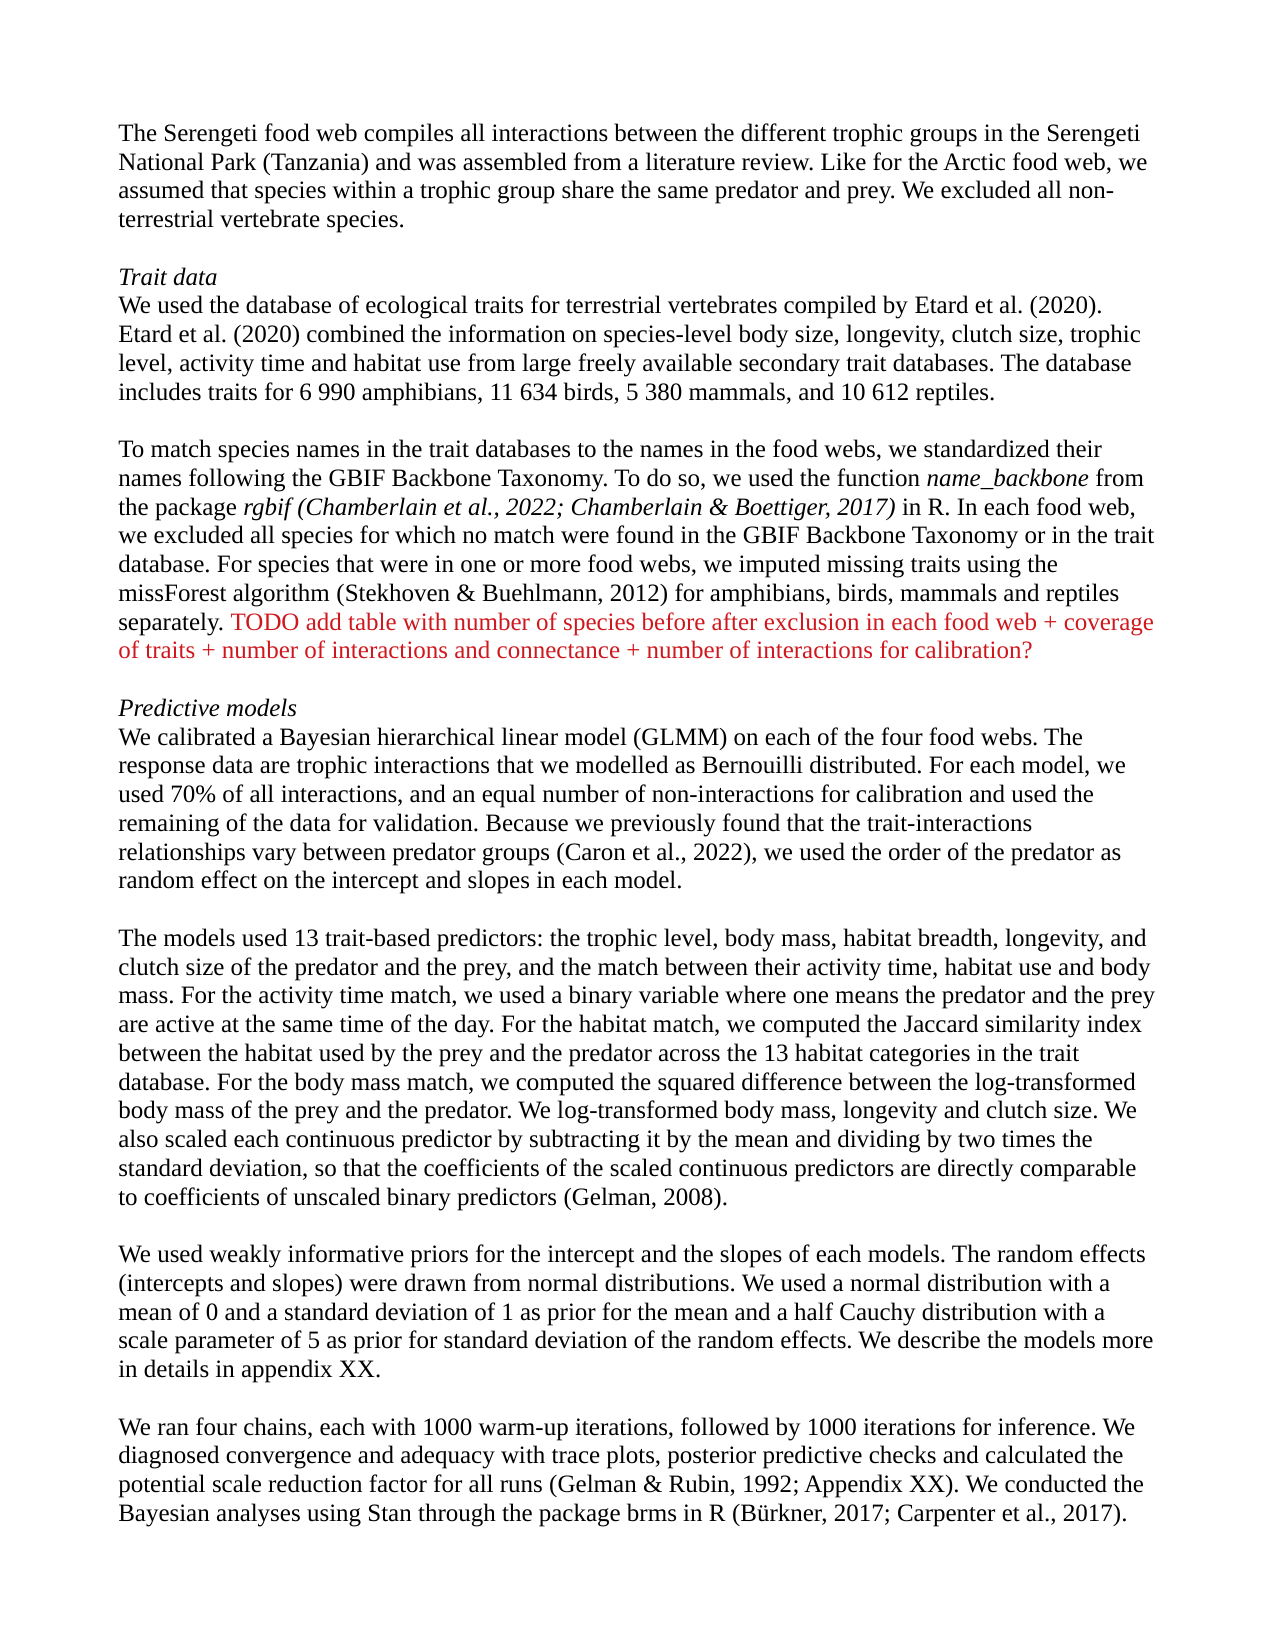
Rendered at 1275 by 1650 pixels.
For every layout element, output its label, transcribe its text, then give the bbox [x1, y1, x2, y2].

text We calibrated a Bayesian hierarchical linear model (GLMM) on each of the four food webs. The response data are trophic interactions that we modelled as Bernouilli distributed. For each model, we used 70% of all interactions, and an equal number of non-interactions for calibration and used the remaining of the data for validation. Because we previously found that the trait-interactions relationships vary between predator groups (Caron et al., 2022), we used the order of the predator as random effect on the intercept and slopes in each model. [118, 722, 1157, 894]
text We used weakly informative priors for the intercept and the slopes of each models. The random effects (intercepts and slopes) were drawn from normal distributions. We used a normal distribution with a mean of 0 and a standard deviation of 1 as prior for the mean and a half Cauchy distribution with a scale parameter of 5 as prior for standard deviation of the random effects. We describe the models more in details in appendix XX. [118, 1239, 1157, 1383]
text Predictive models [118, 693, 1157, 722]
text Trait data [118, 262, 1157, 291]
text We ran four chains, each with 1000 warm-up iterations, followed by 1000 iterations for inference. We diagnosed convergence and adequacy with trace plots, posterior predictive checks and calculated the potential scale reduction factor for all runs (Gelman & Rubin, 1992; Appendix XX). We conducted the Bayesian analyses using Stan through the package brms in R (Bürkner, 2017; Carpenter et al., 2017). [118, 1412, 1157, 1527]
text The Serengeti food web compiles all interactions between the different trophic groups in the Serengeti National Park (Tanzania) and was assembled from a literature review. Like for the Arctic food web, we assumed that species within a trophic group share the same predator and prey. We excluded all non-terrestrial vertebrate species. [118, 118, 1157, 233]
text The models used 13 trait-based predictors: the trophic level, body mass, habitat breadth, longevity, and clutch size of the predator and the prey, and the match between their activity time, habitat use and body mass. For the activity time match, we used a binary variable where one means the predator and the prey are active at the same time of the day. For the habitat match, we computed the Jaccard similarity index between the habitat used by the prey and the predator across the 13 habitat categories in the trait database. For the body mass match, we computed the squared difference between the log-transformed body mass of the prey and the predator. We log-transformed body mass, longevity and clutch size. We also scaled each continuous predictor by subtracting it by the mean and dividing by two times the standard deviation, so that the coefficients of the scaled continuous predictors are directly comparable to coefficients of unscaled binary predictors (Gelman, 2008). [118, 923, 1157, 1211]
text To match species names in the trait databases to the names in the food webs, we standardized their names following the GBIF Backbone Taxonomy. To do so, we used the function name_backbone from the package rgbif (Chamberlain et al., 2022; Chamberlain & Boettiger, 2017) in R. In each food web, we excluded all species for which no match were found in the GBIF Backbone Taxonomy or in the trait database. For species that were in one or more food webs, we imputed missing traits using the missForest algorithm (Stekhoven & Buehlmann, 2012) for amphibians, birds, mammals and reptiles separately. TODO add table with number of species before after exclusion in each food web + coverage of traits + number of interactions and connectance + number of interactions for calibration? [118, 434, 1157, 664]
text We used the database of ecological traits for terrestrial vertebrates compiled by Etard et al. (2020). Etard et al. (2020) combined the information on species-level body size, longevity, clutch size, trophic level, activity time and habitat use from large freely available secondary trait databases. The database includes traits for 6 990 amphibians, 11 634 birds, 5 380 mammals, and 10 612 reptiles. [118, 291, 1157, 406]
